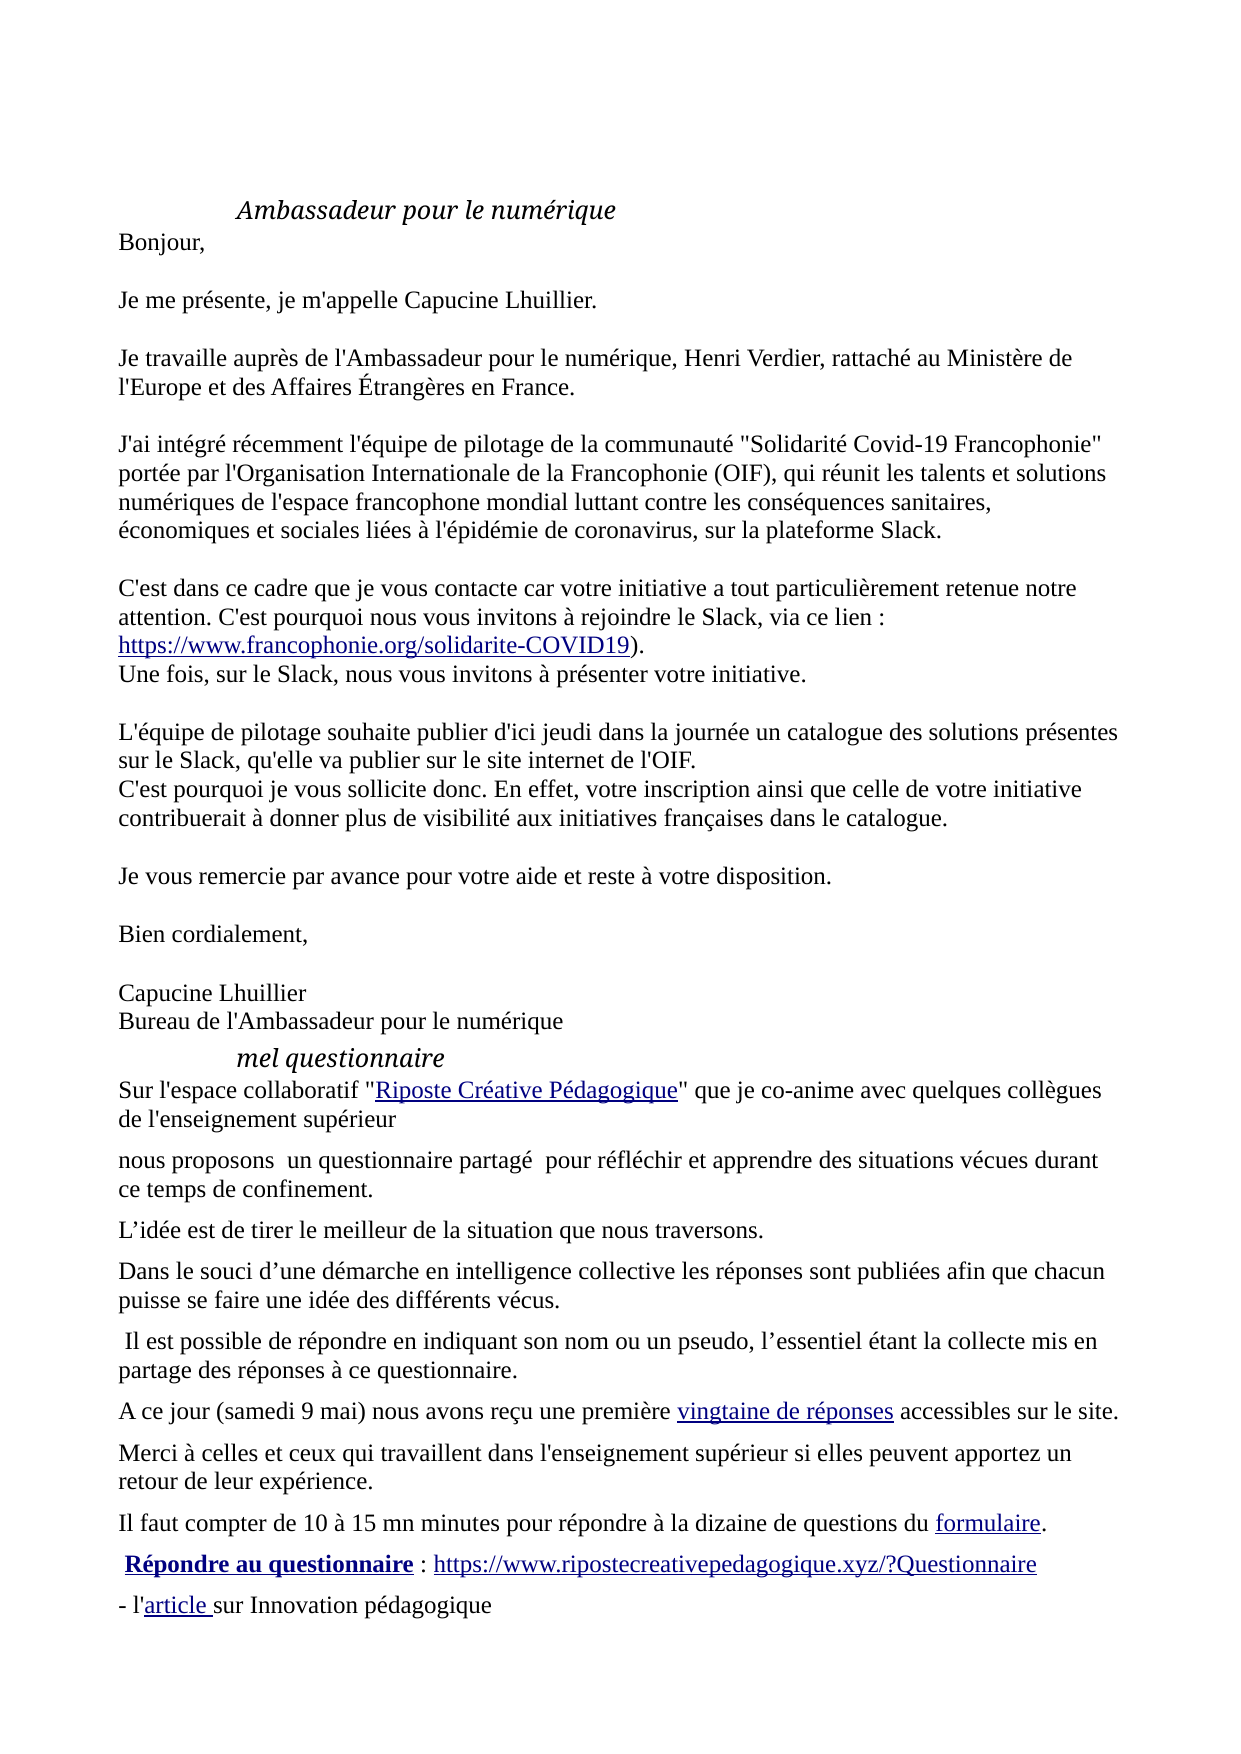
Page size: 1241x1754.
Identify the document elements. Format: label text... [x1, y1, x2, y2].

text Bonjour, [118, 227, 1122, 255]
text Capucine Lhuillier [118, 978, 1122, 1006]
text Bureau de l'Ambassadeur pour le numérique [118, 1006, 1122, 1035]
text Bien cordialement, [118, 919, 1122, 948]
subtitle mel questionnaire [236, 1041, 1122, 1075]
text Il est possible de répondre en indiquant son nom ou un pseudo, l’essentiel étant la collecte mis en partage des réponses à ce questionnaire. [118, 1326, 1122, 1384]
text Je me présente, je m'appelle Capucine Lhuillier. [118, 285, 1122, 313]
text Sur l'espace collaboratif "Riposte Créative Pédagogique" que je co-anime avec quelques collègues de l'enseignement supérieur [118, 1075, 1122, 1133]
text L’idée est de tirer le meilleur de la situation que nous traversons. [118, 1215, 1122, 1244]
text Il faut compter de 10 à 15 mn minutes pour répondre à la dizaine de questions du formulaire. [118, 1508, 1122, 1536]
text A ce jour (samedi 9 mai) nous avons reçu une première vingtaine de réponses accessibles sur le site. [118, 1396, 1122, 1425]
text Dans le souci d’une démarche en intelligence collective les réponses sont publiées afin que chacun puisse se faire une idée des différents vécus. [118, 1256, 1122, 1314]
text Je vous remercie par avance pour votre aide et reste à votre disposition. [118, 861, 1122, 890]
text Répondre au questionnaire : https://www.ripostecreativepedagogique.xyz/?Questionnaire [118, 1549, 1122, 1578]
text nous proposons un questionnaire partagé pour réfléchir et apprendre des situations vécues durant ce temps de confinement. [118, 1145, 1122, 1203]
text Je travaille auprès de l'Ambassadeur pour le numérique, Henri Verdier, rattaché au Ministère de l'Europe et des Affaires Étrangères en France. J'ai intégré récemment l'équipe de pilotage de la communauté "Solidarité Covid-19 Francophonie" portée par l'Organisation Internationale de la Francophonie (OIF), qui réunit les talents et solutions numériques de l'espace francophone mondial luttant contre les conséquences sanitaires, économiques et sociales liées à l'épidémie de coronavirus, sur la plateforme Slack. C'est dans ce cadre que je vous contacte car votre initiative a tout particulièrement retenue notre attention. C'est pourquoi nous vous invitons à rejoindre le Slack, via ce lien : https://www.francophonie.org/solidarite-COVID19). [118, 343, 1122, 659]
text Merci à celles et ceux qui travaillent dans l'enseignement supérieur si elles peuvent apportez un retour de leur expérience. [118, 1438, 1122, 1495]
text - l'article sur Innovation pédagogique [118, 1590, 1122, 1619]
subtitle Ambassadeur pour le numérique [236, 192, 1122, 227]
text Une fois, sur le Slack, nous vous invitons à présenter votre initiative. [118, 659, 1122, 688]
text C'est pourquoi je vous sollicite donc. En effet, votre inscription ainsi que celle de votre initiative contribuerait à donner plus de visibilité aux initiatives françaises dans le catalogue. [118, 774, 1122, 832]
text L'équipe de pilotage souhaite publier d'ici jeudi dans la journée un catalogue des solutions présentes sur le Slack, qu'elle va publier sur le site internet de l'OIF. [118, 717, 1122, 774]
